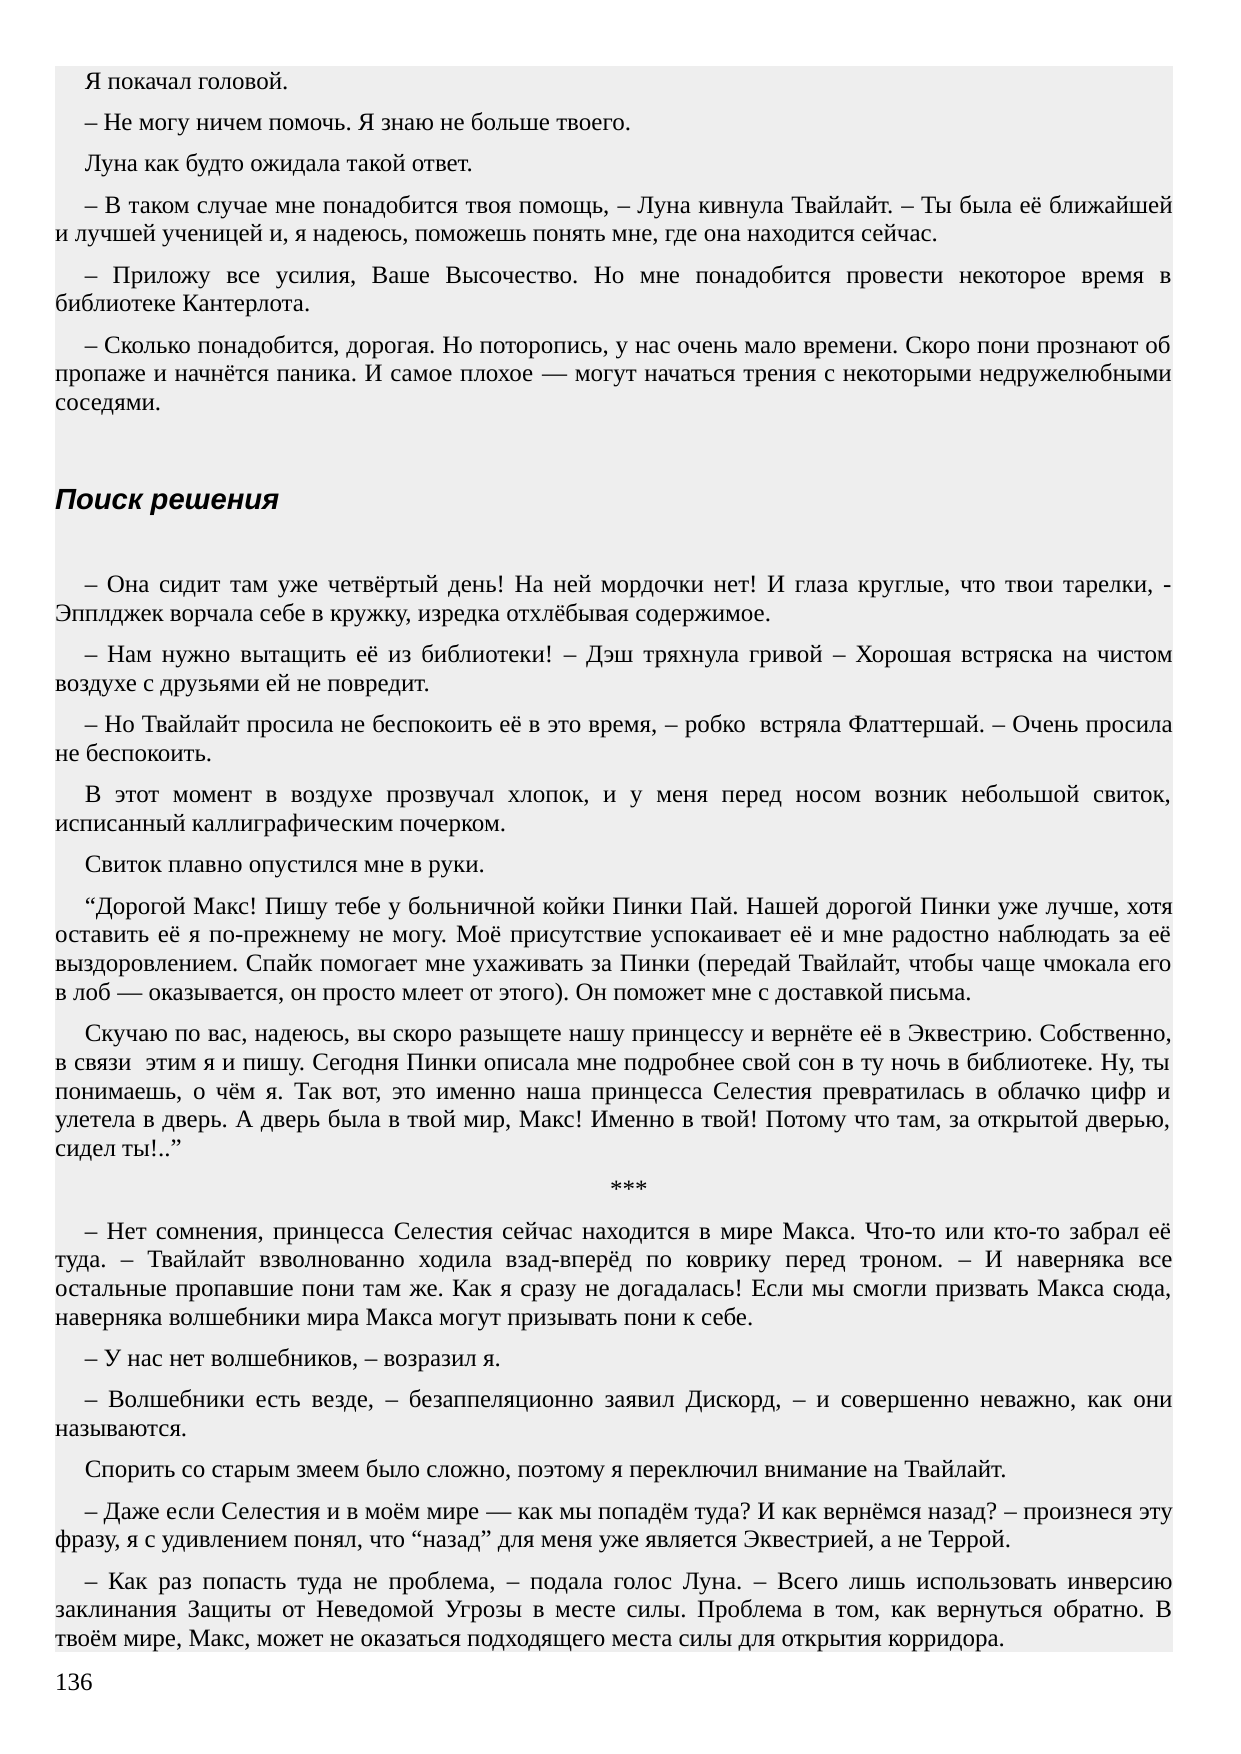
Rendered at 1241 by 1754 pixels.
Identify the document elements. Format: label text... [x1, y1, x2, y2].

text – Как раз попасть туда не проблема, – подала голос Луна. – Всего лишь использовать инверсию заклинания Защиты от Неведомой Угрозы в месте силы. Проблема в том, как вернуться обратно. В твоём мире, Макс, может не оказаться подходящего места силы для открытия корридора. [55, 1566, 1173, 1652]
text – Но Твайлайт просила не беспокоить её в это время, – робко встряла Флаттершай. – Очень просила не беспокоить. [55, 709, 1173, 767]
text – Волшебники есть везде, – безаппеляционно заявил Дискорд, – и совершенно неважно, как они называются. [55, 1384, 1173, 1442]
subtitle Поиск решения [55, 482, 1173, 516]
text – Сколько понадобится, дорогая. Но поторопись, у нас очень мало времени. Скоро пони прознают об пропаже и начнётся паника. И самое плохое — могут начаться трения с некоторыми недружелюбными соседями. [55, 330, 1173, 416]
text Свиток плавно опустился мне в руки. [55, 849, 1173, 878]
text – Даже если Селестия и в моём мире — как мы попадём туда? И как вернёмся назад? – произнеся эту фразу, я с удивлением понял, что “назад” для меня уже является Эквестрией, а не Террой. [55, 1496, 1173, 1553]
text – У нас нет волшебников, – возразил я. [55, 1343, 1173, 1372]
text – Она сидит там уже четвёртый день! На ней мордочки нет! И глаза круглые, что твои тарелки, - Эпплджек ворчала себе в кружку, изредка отхлёбывая содержимое. [55, 569, 1173, 627]
text В этот момент в воздухе прозвучал хлопок, и у меня перед носом возник небольшой свиток, исписанный каллиграфическим почерком. [55, 779, 1173, 837]
text Луна как будто ожидала такой ответ. [55, 148, 1173, 177]
text Я покачал головой. [55, 66, 1173, 95]
text – Не могу ничем помочь. Я знаю не больше твоего. [55, 107, 1173, 136]
text – Нет сомнения, принцесса Селестия сейчас находится в мире Макса. Что-то или кто-то забрал её туда. – Твайлайт взволнованно ходила взад-вперёд по коврику перед троном. – И наверняка все остальные пропавшие пони там же. Как я сразу не догадалась! Если мы смогли призвать Макса сюда, наверняка волшебники мира Макса могут призывать пони к себе. [55, 1216, 1173, 1331]
text “Дорогой Макс! Пишу тебе у больничной койки Пинки Пай. Нашей дорогой Пинки уже лучше, хотя оставить её я по-прежнему не могу. Моё присутствие успокаивает её и мне радостно наблюдать за её выздоровлением. Спайк помогает мне ухаживать за Пинки (передай Твайлайт, чтобы чаще чмокала его в лоб — оказывается, он просто млеет от этого). Он поможет мне с доставкой письма. [55, 891, 1173, 1006]
text – Приложу все усилия, Ваше Высочество. Но мне понадобится провести некоторое время в библиотеке Кантерлота. [55, 260, 1173, 317]
text – В таком случае мне понадобится твоя помощь, – Луна кивнула Твайлайт. – Ты была её ближайшей и лучшей ученицей и, я надеюсь, поможешь понять мне, где она находится сейчас. [55, 190, 1173, 247]
text Спорить со старым змеем было сложно, поэтому я переключил внимание на Твайлайт. [55, 1454, 1173, 1483]
text – Нам нужно вытащить её из библиотеки! – Дэш тряхнула гривой – Хорошая встряска на чистом воздухе с друзьями ей не повредит. [55, 639, 1173, 697]
text Скучаю по вас, надеюсь, вы скоро разыщете нашу принцессу и вернёте её в Эквестрию. Собственно, в связи этим я и пишу. Сегодня Пинки описала мне подробнее свой сон в ту ночь в библиотеке. Ну, ты понимаешь, о чём я. Так вот, это именно наша принцесса Селестия превратилась в облачко цифр и улетела в дверь. А дверь была в твой мир, Макс! Именно в твой! Потому что там, за открытой дверью, сидел ты!..” [55, 1018, 1173, 1162]
text *** [55, 1174, 1173, 1203]
